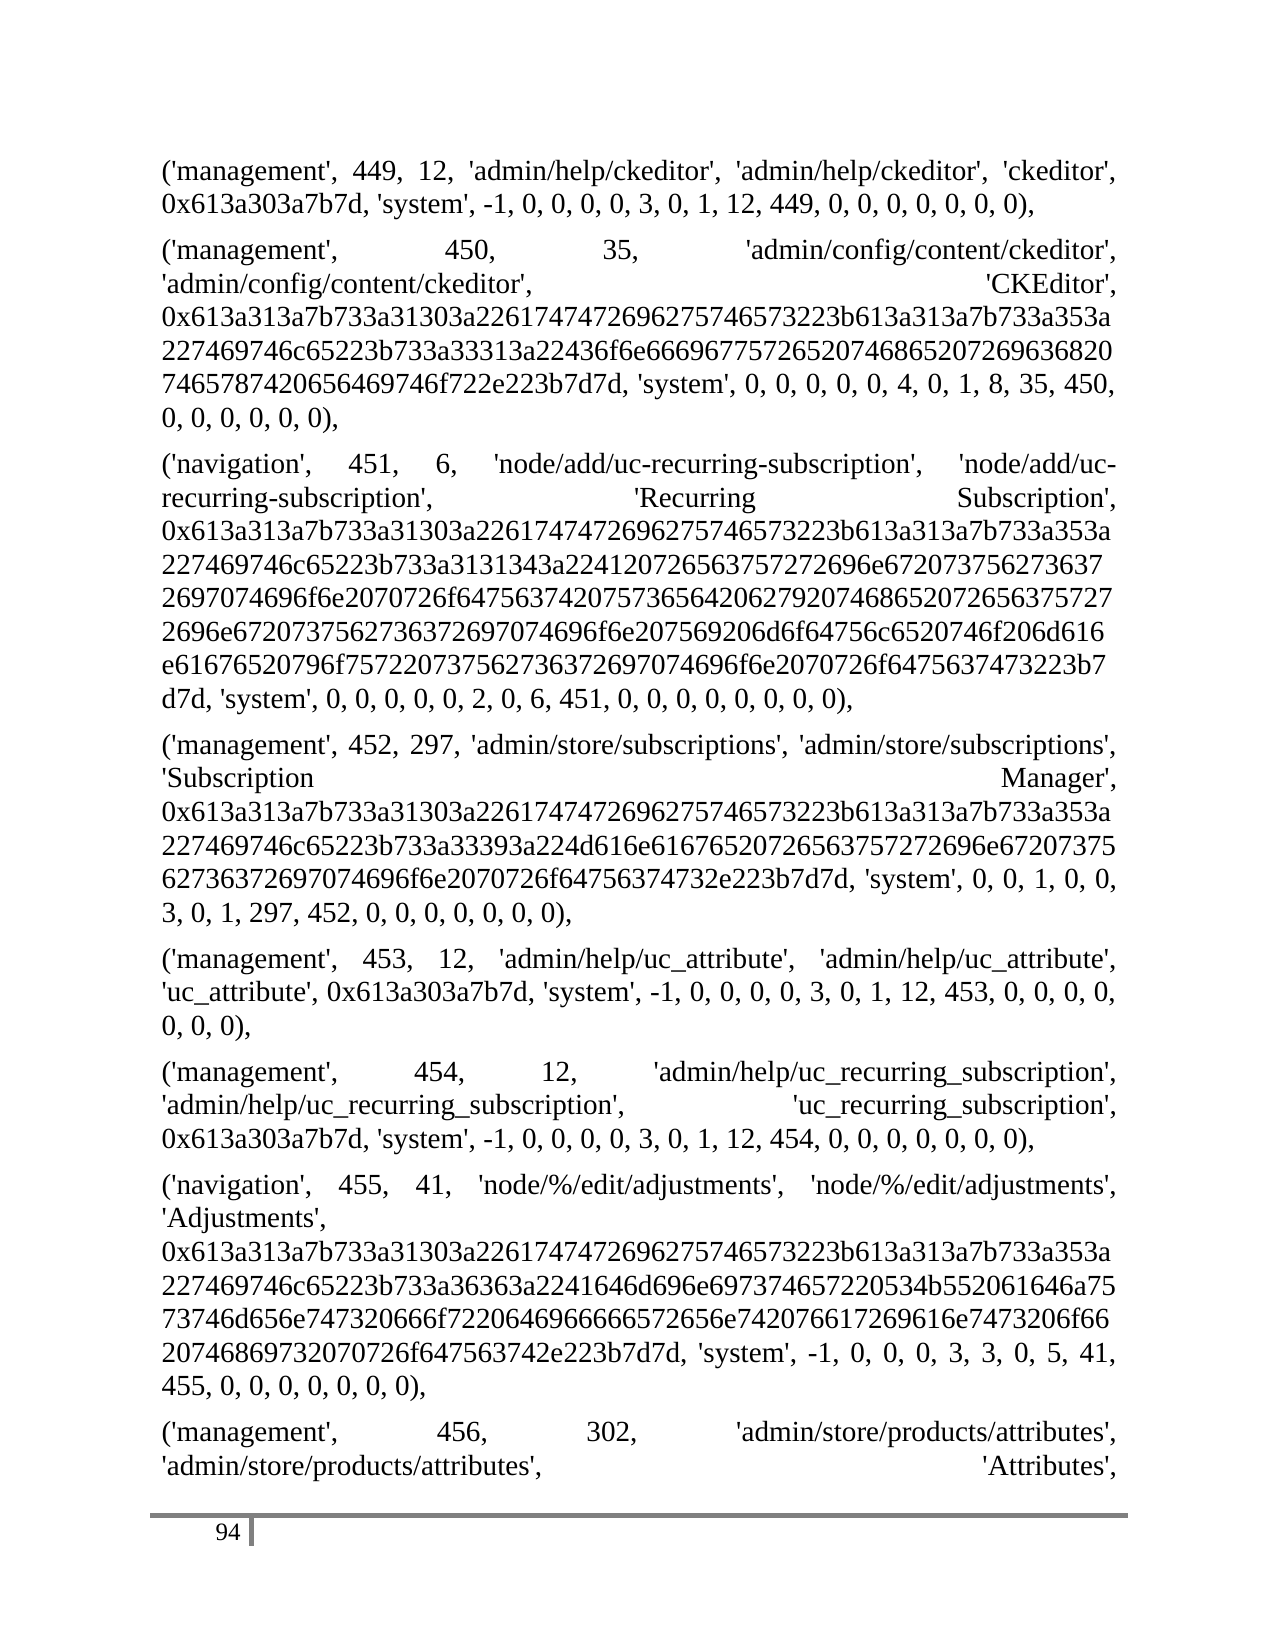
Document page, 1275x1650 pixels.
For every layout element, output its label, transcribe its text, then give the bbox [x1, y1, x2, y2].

text ('management', 453, 12, 'admin/help/uc_attribute', 'admin/help/uc_attribute', 'uc_attribute', 0x613a303a7b7d, 'system', -1, 0, 0, 0, 0, 3, 0, 1, 12, 453, 0, 0, 0, 0, 0, 0, 0), [161, 941, 1117, 1041]
text ('navigation', 451, 6, 'node/add/uc-recurring-subscription', 'node/add/uc-recurring-subscription', 'Recurring Subscription', 0x613a313a7b733a31303a2261747472696275746573223b613a313a7b733a353a227469746c65223b733a3131343a224120726563757272696e6720737562736372697074696f6e2070726f6475637420757365642062792074686520726563757272696e6720737562736372697074696f6e207569206d6f64756c6520746f206d616e61676520796f757220737562736372697074696f6e2070726f6475637473223b7d7d, 'system', 0, 0, 0, 0, 0, 2, 0, 6, 451, 0, 0, 0, 0, 0, 0, 0, 0), [161, 446, 1117, 714]
text ('management', 454, 12, 'admin/help/uc_recurring_subscription', 'admin/help/uc_recurring_subscription', 'uc_recurring_subscription', 0x613a303a7b7d, 'system', -1, 0, 0, 0, 0, 3, 0, 1, 12, 454, 0, 0, 0, 0, 0, 0, 0), [161, 1054, 1117, 1154]
text ('management', 452, 297, 'admin/store/subscriptions', 'admin/store/subscriptions', 'Subscription Manager', 0x613a313a7b733a31303a2261747472696275746573223b613a313a7b733a353a227469746c65223b733a33393a224d616e61676520726563757272696e6720737562736372697074696f6e2070726f64756374732e223b7d7d, 'system', 0, 0, 1, 0, 0, 3, 0, 1, 297, 452, 0, 0, 0, 0, 0, 0, 0), [161, 727, 1117, 928]
text ('navigation', 455, 41, 'node/%/edit/adjustments', 'node/%/edit/adjustments', 'Adjustments', 0x613a313a7b733a31303a2261747472696275746573223b613a313a7b733a353a227469746c65223b733a36363a2241646d696e697374657220534b552061646a7573746d656e747320666f7220646966666572656e742076617269616e7473206f6620746869732070726f647563742e223b7d7d, 'system', -1, 0, 0, 0, 3, 3, 0, 5, 41, 455, 0, 0, 0, 0, 0, 0, 0), [161, 1167, 1117, 1402]
text ('management', 456, 302, 'admin/store/products/attributes', 'admin/store/products/attributes', 'Attributes', [161, 1414, 1117, 1481]
text ('management', 450, 35, 'admin/config/content/ckeditor', 'admin/config/content/ckeditor', 'CKEditor', 0x613a313a7b733a31303a2261747472696275746573223b613a313a7b733a353a227469746c65223b733a33313a22436f6e666967757265207468652072696368207465787420656469746f722e223b7d7d, 'system', 0, 0, 0, 0, 0, 4, 0, 1, 8, 35, 450, 0, 0, 0, 0, 0, 0), [161, 232, 1117, 434]
text ('management', 449, 12, 'admin/help/ckeditor', 'admin/help/ckeditor', 'ckeditor', 0x613a303a7b7d, 'system', -1, 0, 0, 0, 0, 3, 0, 1, 12, 449, 0, 0, 0, 0, 0, 0, 0), [161, 153, 1117, 220]
